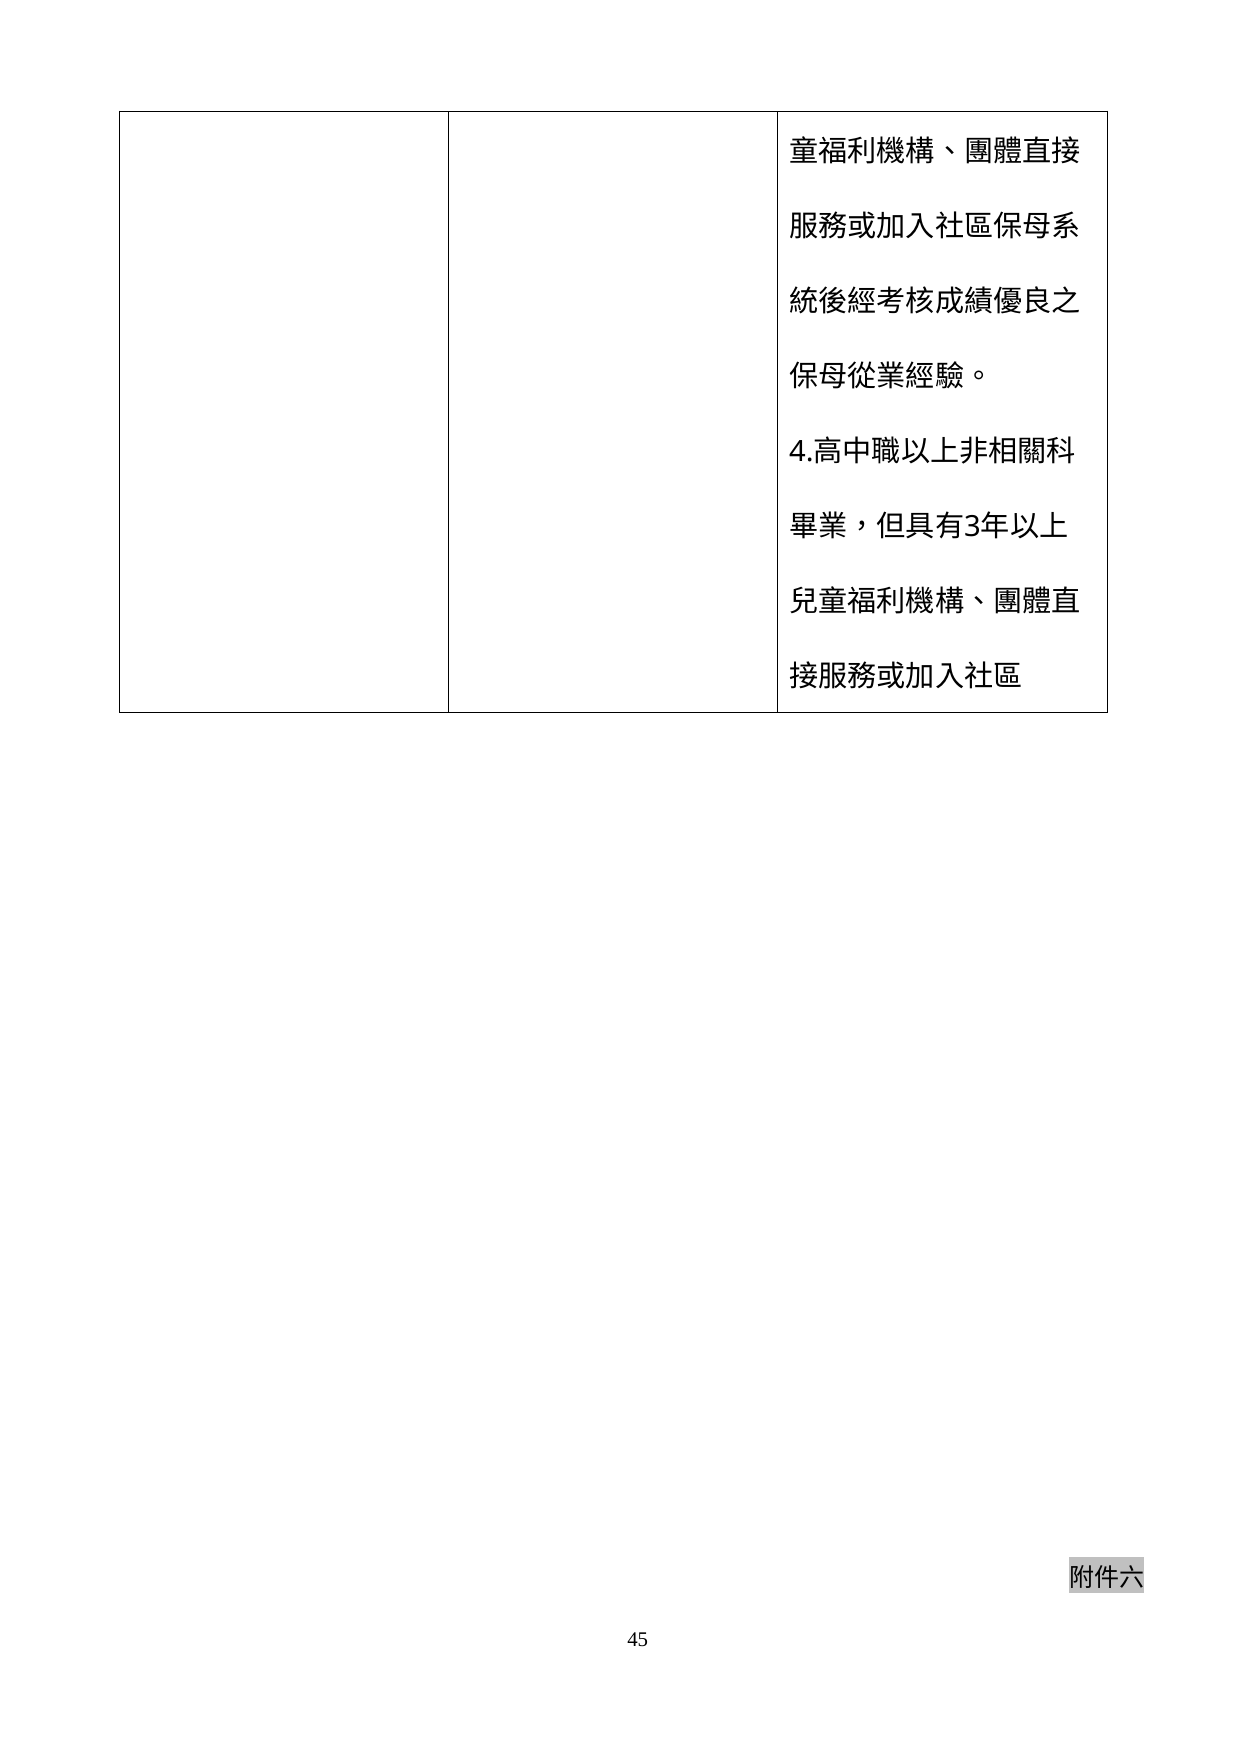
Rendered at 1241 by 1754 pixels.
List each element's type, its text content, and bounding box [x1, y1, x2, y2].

table_cell 童福利機構、團體直接服務或加入社區保母系統後經考核成績優良之保母從業經驗。 4.高中職以上非相關科畢業，但具有3年以上兒童福利機構、團體直接服務或加入社區 [778, 112, 1107, 712]
table_cell [120, 112, 448, 712]
table_cell [449, 112, 777, 712]
text 附件六 [131, 1556, 1144, 1594]
